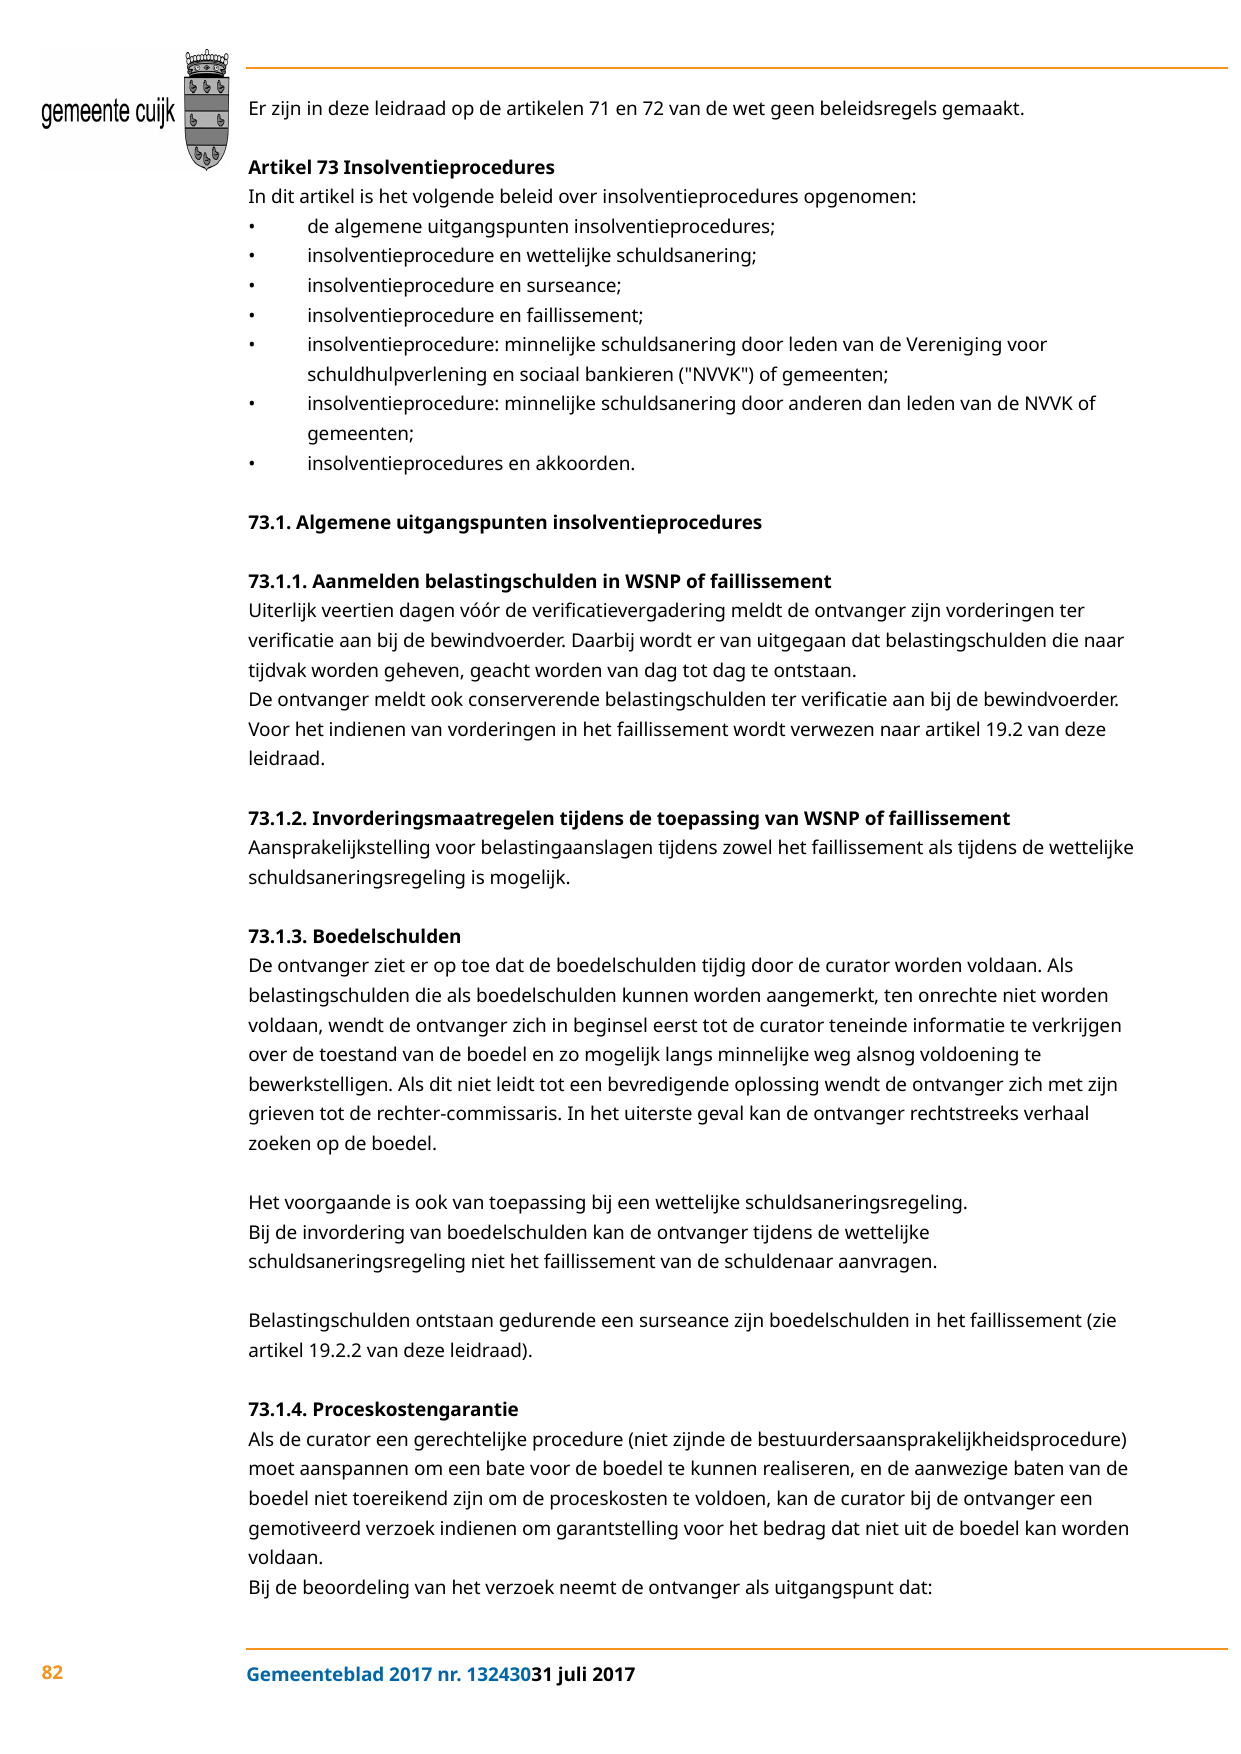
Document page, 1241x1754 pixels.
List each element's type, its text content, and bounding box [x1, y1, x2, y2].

list insolventieprocedure: minnelijke schuldsanering door anderen dan leden van de NVVK of gemeenten; [248, 391, 1152, 446]
text In dit artikel is het volgende beleid over insolventieprocedures opgenomen: [248, 183, 1152, 209]
text 73.1.4. Proceskostengarantie [248, 1396, 1152, 1422]
text 73.1.2. Invorderingsmaatregelen tijdens de toepassing van WSNP of faillissement [248, 805, 1152, 831]
text Er zijn in deze leidraad op de artikelen 71 en 72 van de wet geen beleidsregels gemaakt. [248, 95, 1152, 121]
text De ontvanger meldt ook conserverende belastingschulden ter verificatie aan bij de bewindvoerder. [248, 686, 1152, 712]
text Als de curator een gerechtelijke procedure (niet zijnde de bestuurdersaansprakelijkheidsprocedure) moet aanspannen om een bate voor de boedel te kunnen realiseren, en de aanwezige baten van de boedel niet toereikend zijn om de proceskosten te voldoen, kan de curator bij de ontvanger een gemotiveerd verzoek indienen om garantstelling voor het bedrag dat niet uit de boedel kan worden voldaan. [248, 1426, 1152, 1570]
text Artikel 73 Insolventieprocedures [248, 154, 1152, 180]
text Aansprakelijkstelling voor belastingaanslagen tijdens zowel het faillissement als tijdens de wettelijke schuldsaneringsregeling is mogelijk. [248, 834, 1152, 890]
text 73.1.1. Aanmelden belastingschulden in WSNP of faillissement [248, 568, 1152, 594]
list insolventieprocedure en surseance; [248, 272, 1152, 298]
list insolventieprocedure en faillissement; [248, 302, 1152, 328]
text Het voorgaande is ook van toepassing bij een wettelijke schuldsaneringsregeling. [248, 1189, 1152, 1215]
list insolventieprocedure: minnelijke schuldsanering door leden van de Vereniging voor schuldhulpverlening en sociaal bankieren ("NVVK") of gemeenten; [248, 331, 1152, 387]
picture [41, 47, 231, 172]
list insolventieprocedure en wettelijke schuldsanering; [248, 243, 1152, 268]
list insolventieprocedures en akkoorden. [248, 450, 1152, 476]
text Belastingschulden ontstaan gedurende een surseance zijn boedelschulden in het faillissement (zie artikel 19.2.2 van deze leidraad). [248, 1308, 1152, 1363]
text Uiterlijk veertien dagen vóór de verificatievergadering meldt de ontvanger zijn vorderingen ter verificatie aan bij de bewindvoerder. Daarbij wordt er van uitgegaan dat belastingschulden die naar tijdvak worden geheven, geacht worden van dag tot dag te ontstaan. [248, 598, 1152, 683]
text Voor het indienen van vorderingen in het faillissement wordt verwezen naar artikel 19.2 van deze leidraad. [248, 716, 1152, 771]
text De ontvanger ziet er op toe dat de boedelschulden tijdig door de curator worden voldaan. Als belastingschulden die als boedelschulden kunnen worden aangemerkt, ten onrechte niet worden voldaan, wendt de ontvanger zich in beginsel eerst tot de curator teneinde informatie te verkrijgen over de toestand van de boedel en zo mogelijk langs minnelijke weg alsnog voldoening te bewerkstelligen. Als dit niet leidt tot een bevredigende oplossing wendt de ontvanger zich met zijn grieven tot de rechter-commissaris. In het uiterste geval kan de ontvanger rechtstreeks verhaal zoeken op de boedel. [248, 953, 1152, 1156]
text 73.1.3. Boedelschulden [248, 923, 1152, 949]
text Bij de invordering van boedelschulden kan de ontvanger tijdens de wettelijke schuldsaneringsregeling niet het faillissement van de schuldenaar aanvragen. [248, 1219, 1152, 1274]
text 73.1. Algemene uitgangspunten insolventieprocedures [248, 509, 1152, 535]
text Bij de beoordeling van het verzoek neemt de ontvanger als uitgangspunt dat: [248, 1574, 1152, 1600]
list de algemene uitgangspunten insolventieprocedures; [248, 213, 1152, 239]
